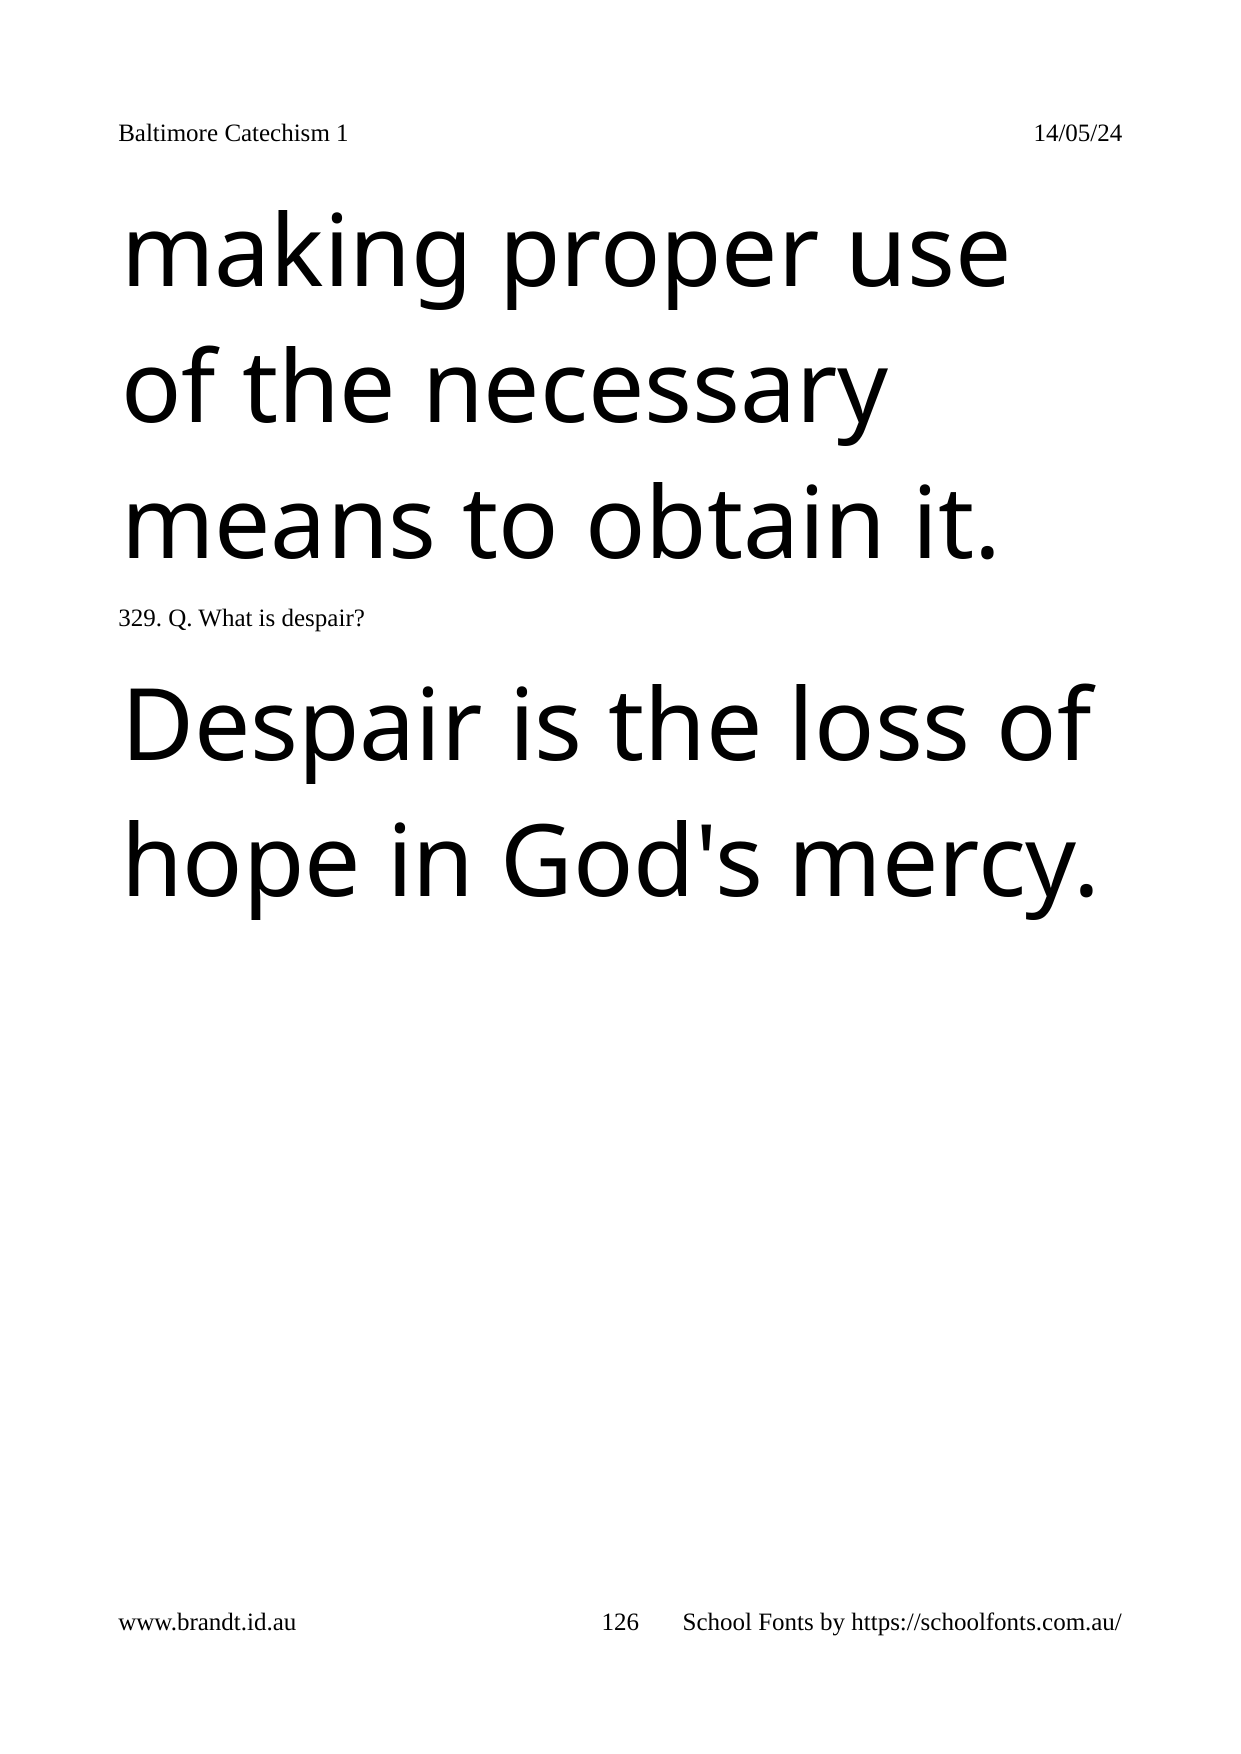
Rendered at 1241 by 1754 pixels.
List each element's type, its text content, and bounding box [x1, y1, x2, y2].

text Despair is the loss of hope in God's mercy. [118, 650, 1122, 929]
text 329. Q. What is despair? [118, 603, 1122, 631]
text making proper use of the necessary means to obtain it. [118, 176, 1122, 591]
